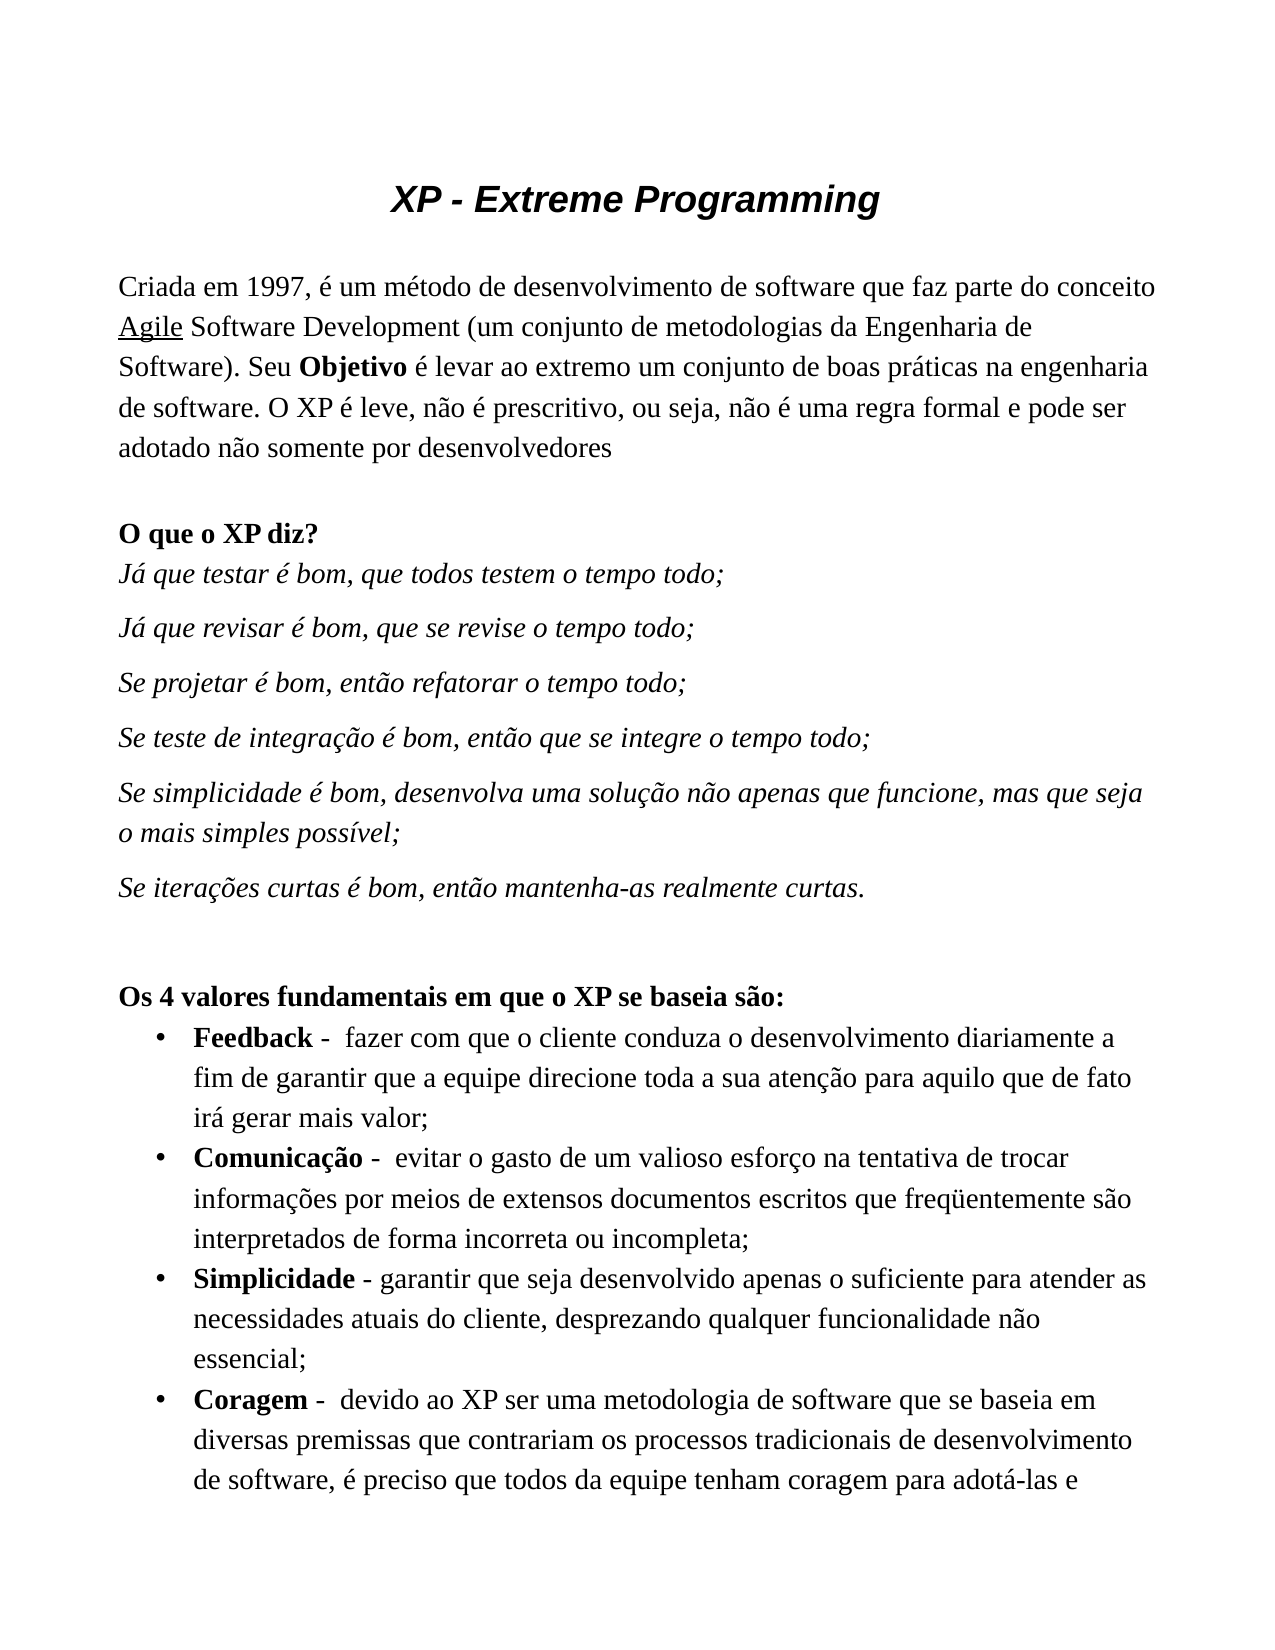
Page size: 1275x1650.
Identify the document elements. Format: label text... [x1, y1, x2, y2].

subtitle XP - Extreme Programming [118, 176, 1157, 220]
list Simplicidade - garantir que seja desenvolvido apenas o suficiente para atender as necessidades atuais do cliente, desprezando qualquer funcionalidade não essencial; [156, 1261, 1157, 1375]
text Os 4 valores fundamentais em que o XP se baseia são: [118, 979, 1157, 1013]
text O que o XP diz? [118, 516, 1157, 550]
text Já que revisar é bom, que se revise o tempo todo; [118, 611, 1157, 644]
text Se projetar é bom, então refatorar o tempo todo; [118, 665, 1157, 699]
text Se iterações curtas é bom, então mantenha-as realmente curtas. [118, 870, 1157, 903]
text Se simplicidade é bom, desenvolva uma solução não apenas que funcione, mas que seja o mais simples possível; [118, 775, 1157, 849]
text Se teste de integração é bom, então que se integre o tempo todo; [118, 720, 1157, 754]
list Feedback - fazer com que o cliente conduza o desenvolvimento diariamente a fim de garantir que a equipe direcione toda a sua atenção para aquilo que de fato irá gerar mais valor; [156, 1020, 1157, 1134]
text Já que testar é bom, que todos testem o tempo todo; [118, 556, 1157, 589]
list Comunicação - evitar o gasto de um valioso esforço na tentativa de trocar informações por meios de extensos documentos escritos que freqüentemente são interpretados de forma incorreta ou incompleta; [156, 1140, 1157, 1254]
list Coragem - devido ao XP ser uma metodologia de software que se baseia em diversas premissas que contrariam os processos tradicionais de desenvolvimento de software, é preciso que todos da equipe tenham coragem para adotá-las e [156, 1382, 1157, 1496]
text Criada em 1997, é um método de desenvolvimento de software que faz parte do conceito Agile Software Development (um conjunto de metodologias da Engenharia de Software). Seu Objetivo é levar ao extremo um conjunto de boas práticas na engenharia de software. O XP é leve, não é prescritivo, ou seja, não é uma regra formal e pode ser adotado não somente por desenvolvedores [118, 269, 1157, 463]
